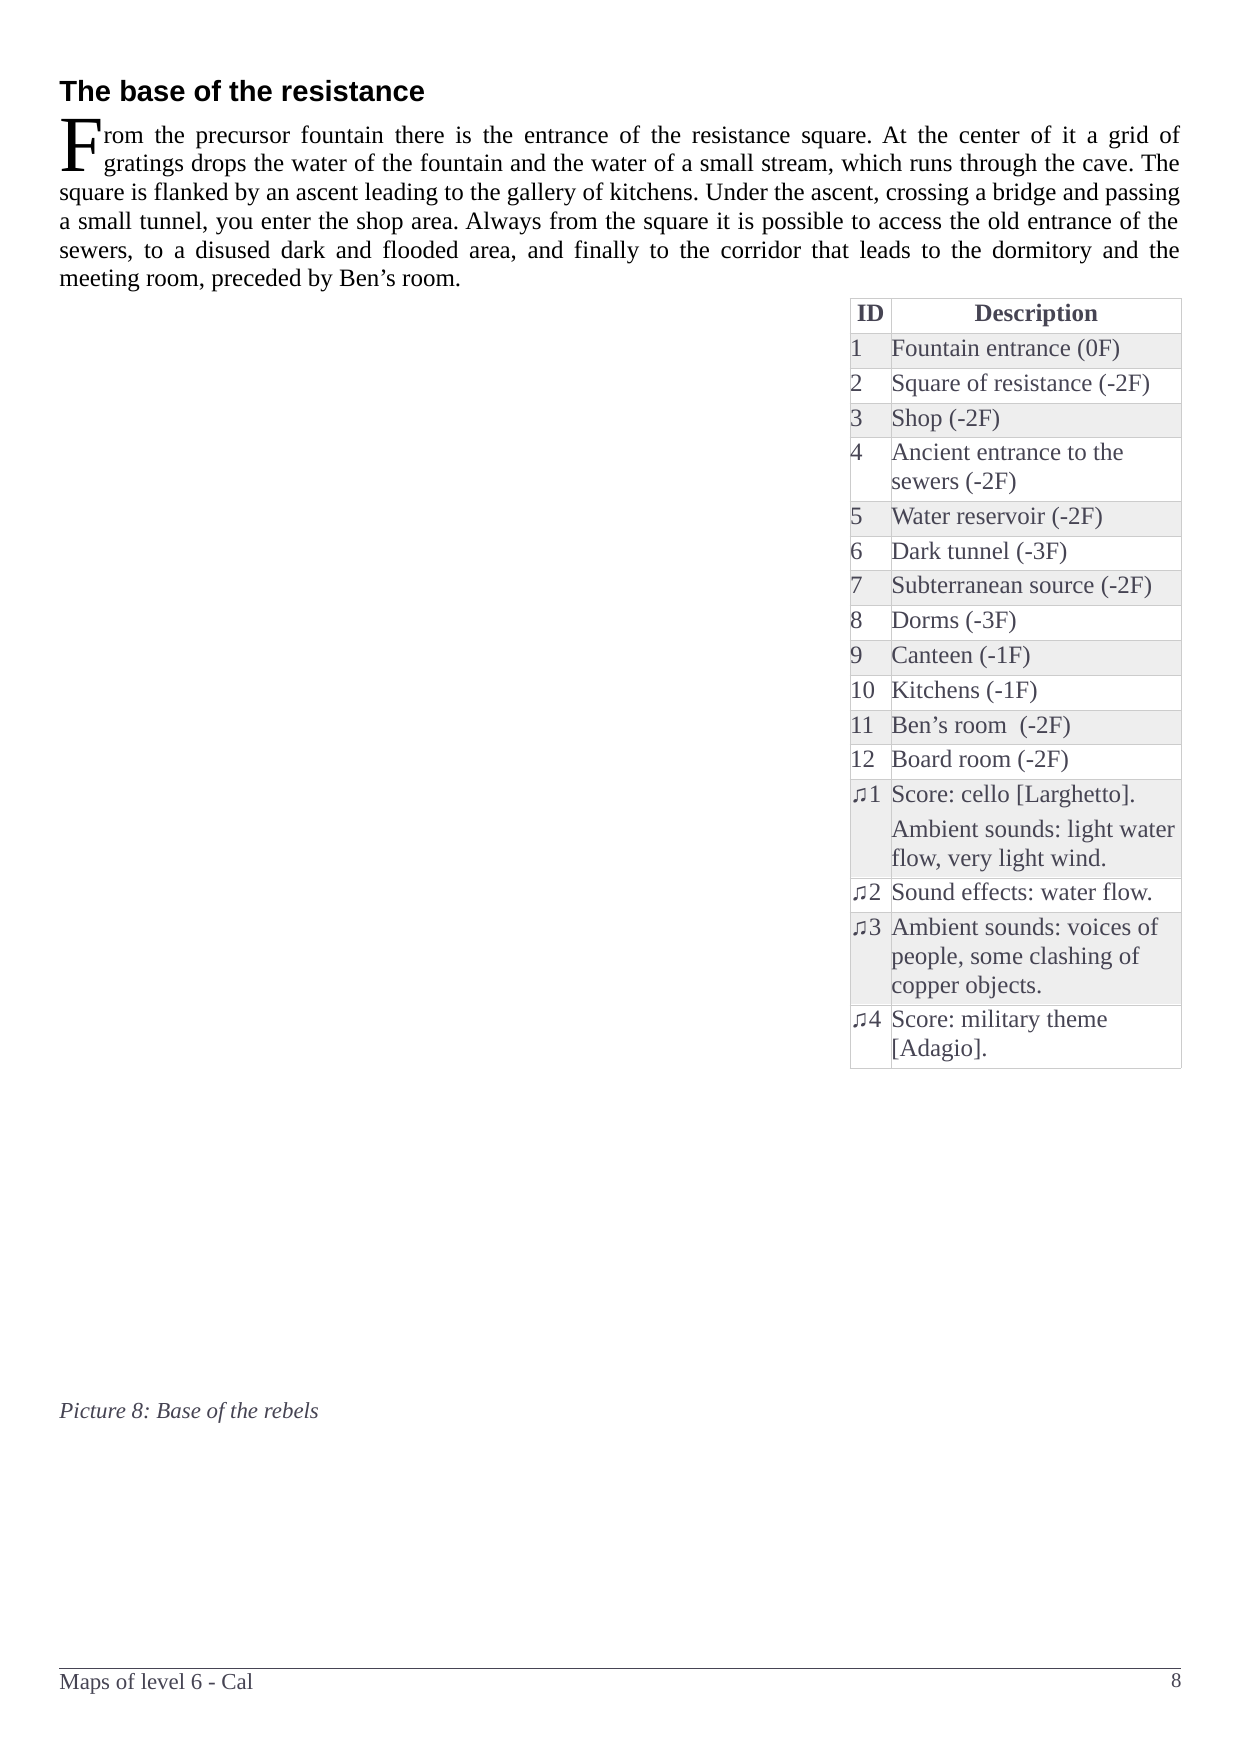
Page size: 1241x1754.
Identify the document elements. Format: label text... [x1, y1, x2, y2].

table_cell Canteen (-1F) [892, 641, 1181, 675]
table_cell ♫1 [851, 780, 891, 877]
table_cell Score: military theme [Adagio]. [892, 1006, 1181, 1068]
table_cell Square of resistance (-2F) [892, 369, 1181, 402]
table_cell 10 [851, 676, 891, 709]
table_cell 8 [851, 606, 891, 640]
table_cell [850, 1069, 1181, 1429]
table_cell Fountain entrance (0F) [892, 334, 1181, 368]
table_cell 4 [851, 438, 891, 501]
table_cell ♫2 [851, 879, 891, 912]
table_cell 2 [851, 369, 891, 402]
table_cell 12 [851, 745, 891, 779]
table_cell Score: cello [Larghetto]. Ambient sounds: light water flow, very light wind. [892, 780, 1181, 877]
table_cell 5 [851, 502, 891, 536]
table_cell 11 [851, 711, 891, 744]
table_cell Dorms (-3F) [892, 606, 1181, 640]
subtitle The base of the resistance [59, 74, 1181, 107]
table_cell Ben’s room (-2F) [892, 711, 1181, 744]
table_cell [59, 298, 850, 1429]
table_cell 6 [851, 537, 891, 570]
table_cell Dark tunnel (-3F) [892, 537, 1181, 570]
table_cell Subterranean source (-2F) [892, 571, 1181, 605]
table_cell Board room (-2F) [892, 745, 1181, 779]
table_header From the precursor fountain there is the entrance of the resistance square. At the center of it a grid of gratings drops the water of the fountain and the water of a small stream, which runs through the cave. The square is flanked by an ascent leading to the gallery of kitchens. Under the ascent, crossing a bridge and passing a small tunnel, you enter the shop area. Always from the square it is possible to access the old entrance of the sewers, to a disused dark and flooded area, and finally to the corridor that leads to the dormitory and the meeting room, preceded by Ben’s room. [59, 120, 1181, 298]
table_cell ♫3 [851, 913, 891, 1004]
table_cell [64, 1404, 70, 1411]
table_header ID [851, 299, 891, 333]
table_cell 9 [851, 641, 891, 675]
table_cell ♫4 [851, 1006, 891, 1068]
table_cell 7 [851, 571, 891, 605]
table_cell Kitchens (-1F) [892, 676, 1181, 709]
table_cell 1 [851, 334, 891, 368]
table_cell 3 [851, 404, 891, 437]
table_cell Water reservoir (-2F) [892, 502, 1181, 536]
table_cell Sound effects: water flow. [892, 879, 1181, 912]
table_header Description [892, 299, 1181, 333]
table_cell Ancient entrance to the sewers (-2F) [892, 438, 1181, 501]
table_cell Ambient sounds: voices of people, some clashing of copper objects. [892, 913, 1181, 1004]
table_cell Shop (-2F) [892, 404, 1181, 437]
